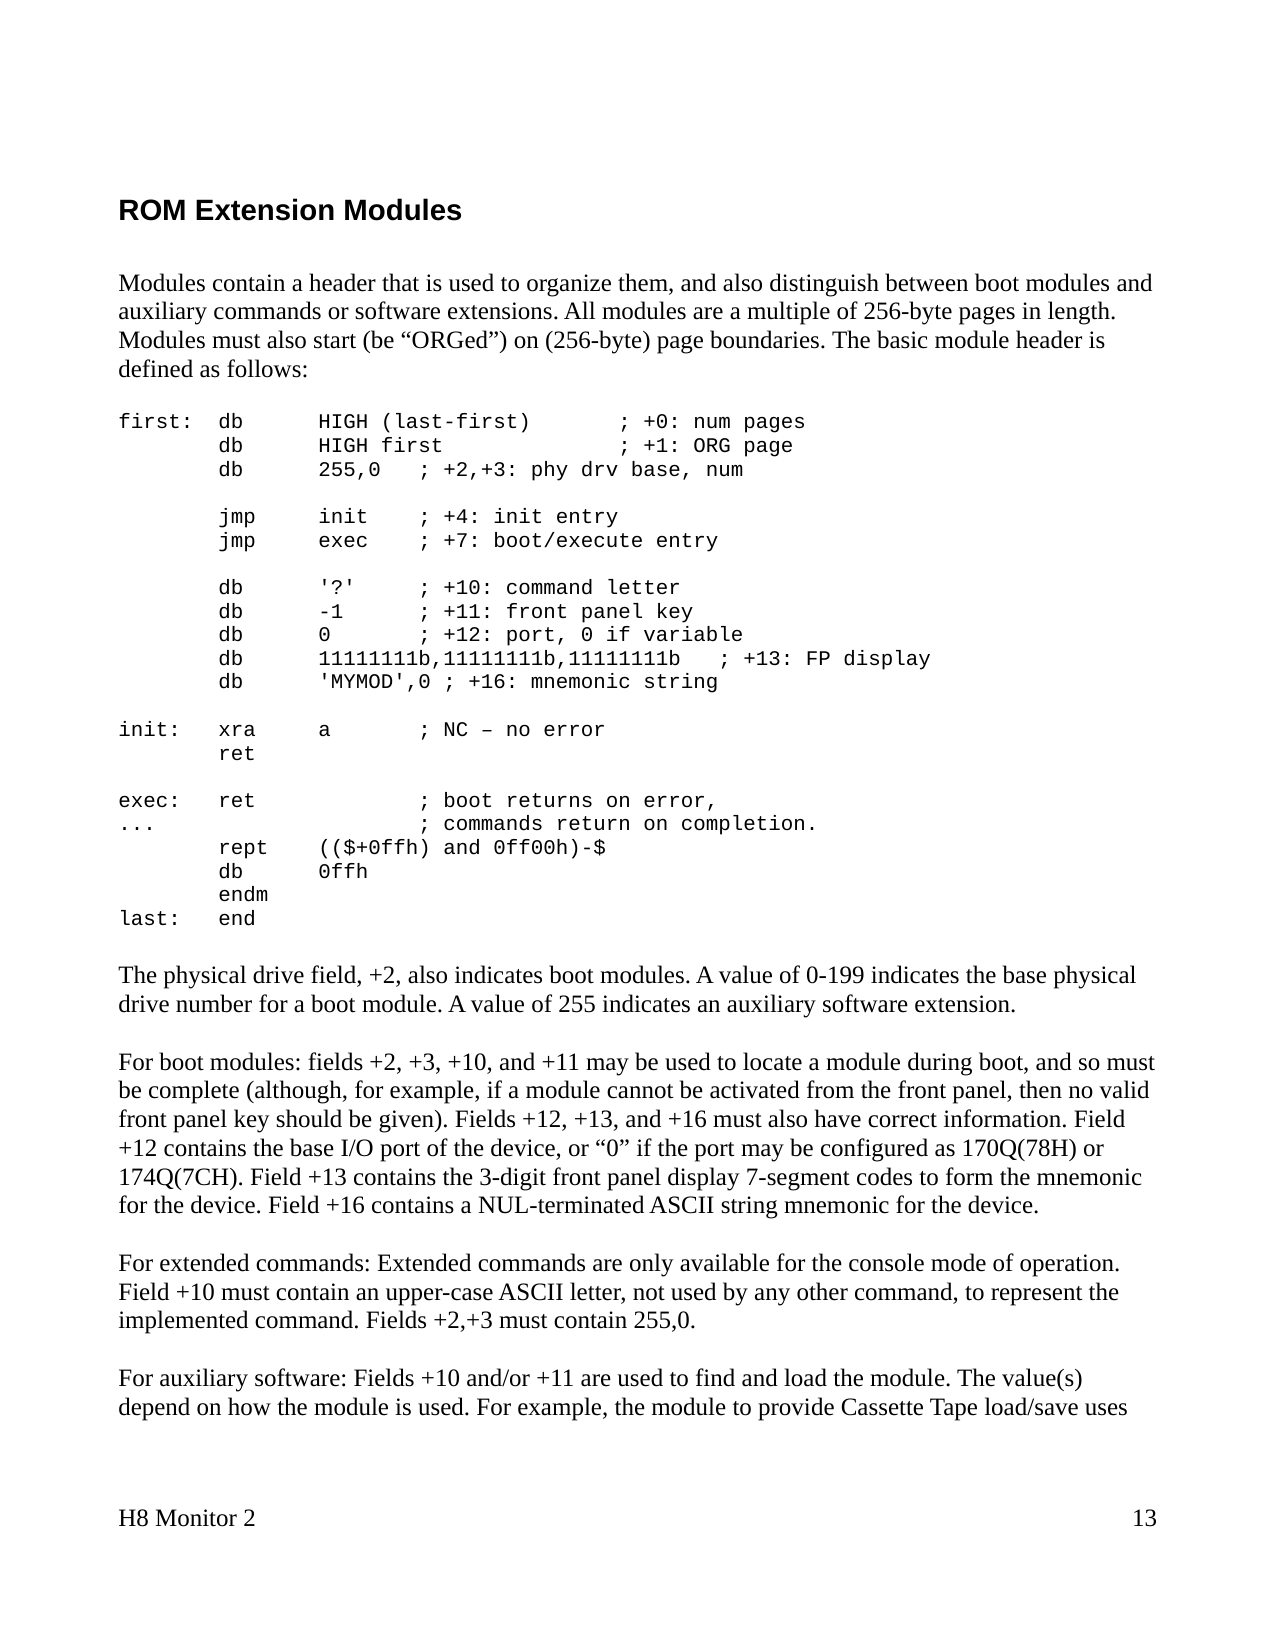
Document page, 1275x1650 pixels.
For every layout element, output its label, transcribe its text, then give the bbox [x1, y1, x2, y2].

text endm [118, 884, 1157, 908]
text jmp init ; +4: init entry [118, 506, 1157, 530]
text exec: ret ; boot returns on error, [118, 790, 1157, 813]
text rept (($+0ffh) and 0ff00h)-$ [118, 837, 1157, 861]
text last: end [118, 908, 1157, 932]
text first: db HIGH (last-first) ; +0: num pages [118, 411, 1157, 435]
text db '?' ; +10: command letter [118, 577, 1157, 601]
text jmp exec ; +7: boot/execute entry [118, 530, 1157, 553]
text db -1 ; +11: front panel key [118, 601, 1157, 624]
text The physical drive field, +2, also indicates boot modules. A value of 0-199 indicates the base physical drive number for a boot module. A value of 255 indicates an auxiliary software extension. [118, 960, 1157, 1018]
text db 11111111b,11111111b,11111111b ; +13: FP display [118, 648, 1157, 672]
text db 'MYMOD',0 ; +16: mnemonic string [118, 672, 1157, 695]
text Modules contain a header that is used to organize them, and also distinguish between boot modules and auxiliary commands or software extensions. All modules are a multiple of 256-byte pages in length. Modules must also start (be “ORGed”) on (256-byte) page boundaries. The basic module header is defined as follows: [118, 268, 1157, 383]
text ... ; commands return on completion. [118, 813, 1157, 837]
text init: xra a ; NC – no error [118, 719, 1157, 742]
text For auxiliary software: Fields +10 and/or +11 are used to find and load the module. The value(s) depend on how the module is used. For example, the module to provide Cassette Tape load/save uses [118, 1363, 1157, 1420]
text db HIGH first ; +1: ORG page [118, 435, 1157, 459]
text For boot modules: fields +2, +3, +10, and +11 may be used to locate a module during boot, and so must be complete (although, for example, if a module cannot be activated from the front panel, then no valid front panel key should be given). Fields +12, +13, and +16 must also have correct information. Field +12 contains the base I/O port of the device, or “0” if the port may be configured as 170Q(78H) or 174Q(7CH). Field +13 contains the 3-digit front panel display 7-segment codes to form the mnemonic for the device. Field +16 contains a NUL-terminated ASCII string mnemonic for the device. [118, 1047, 1157, 1219]
text db 0 ; +12: port, 0 if variable [118, 624, 1157, 648]
text ret [118, 742, 1157, 766]
text For extended commands: Extended commands are only available for the console mode of operation. Field +10 must contain an upper-case ASCII letter, not used by any other command, to represent the implemented command. Fields +2,+3 must contain 255,0. [118, 1248, 1157, 1334]
text db 255,0 ; +2,+3: phy drv base, num [118, 459, 1157, 482]
text db 0ffh [118, 861, 1157, 884]
subtitle ROM Extension Modules [118, 193, 1157, 226]
